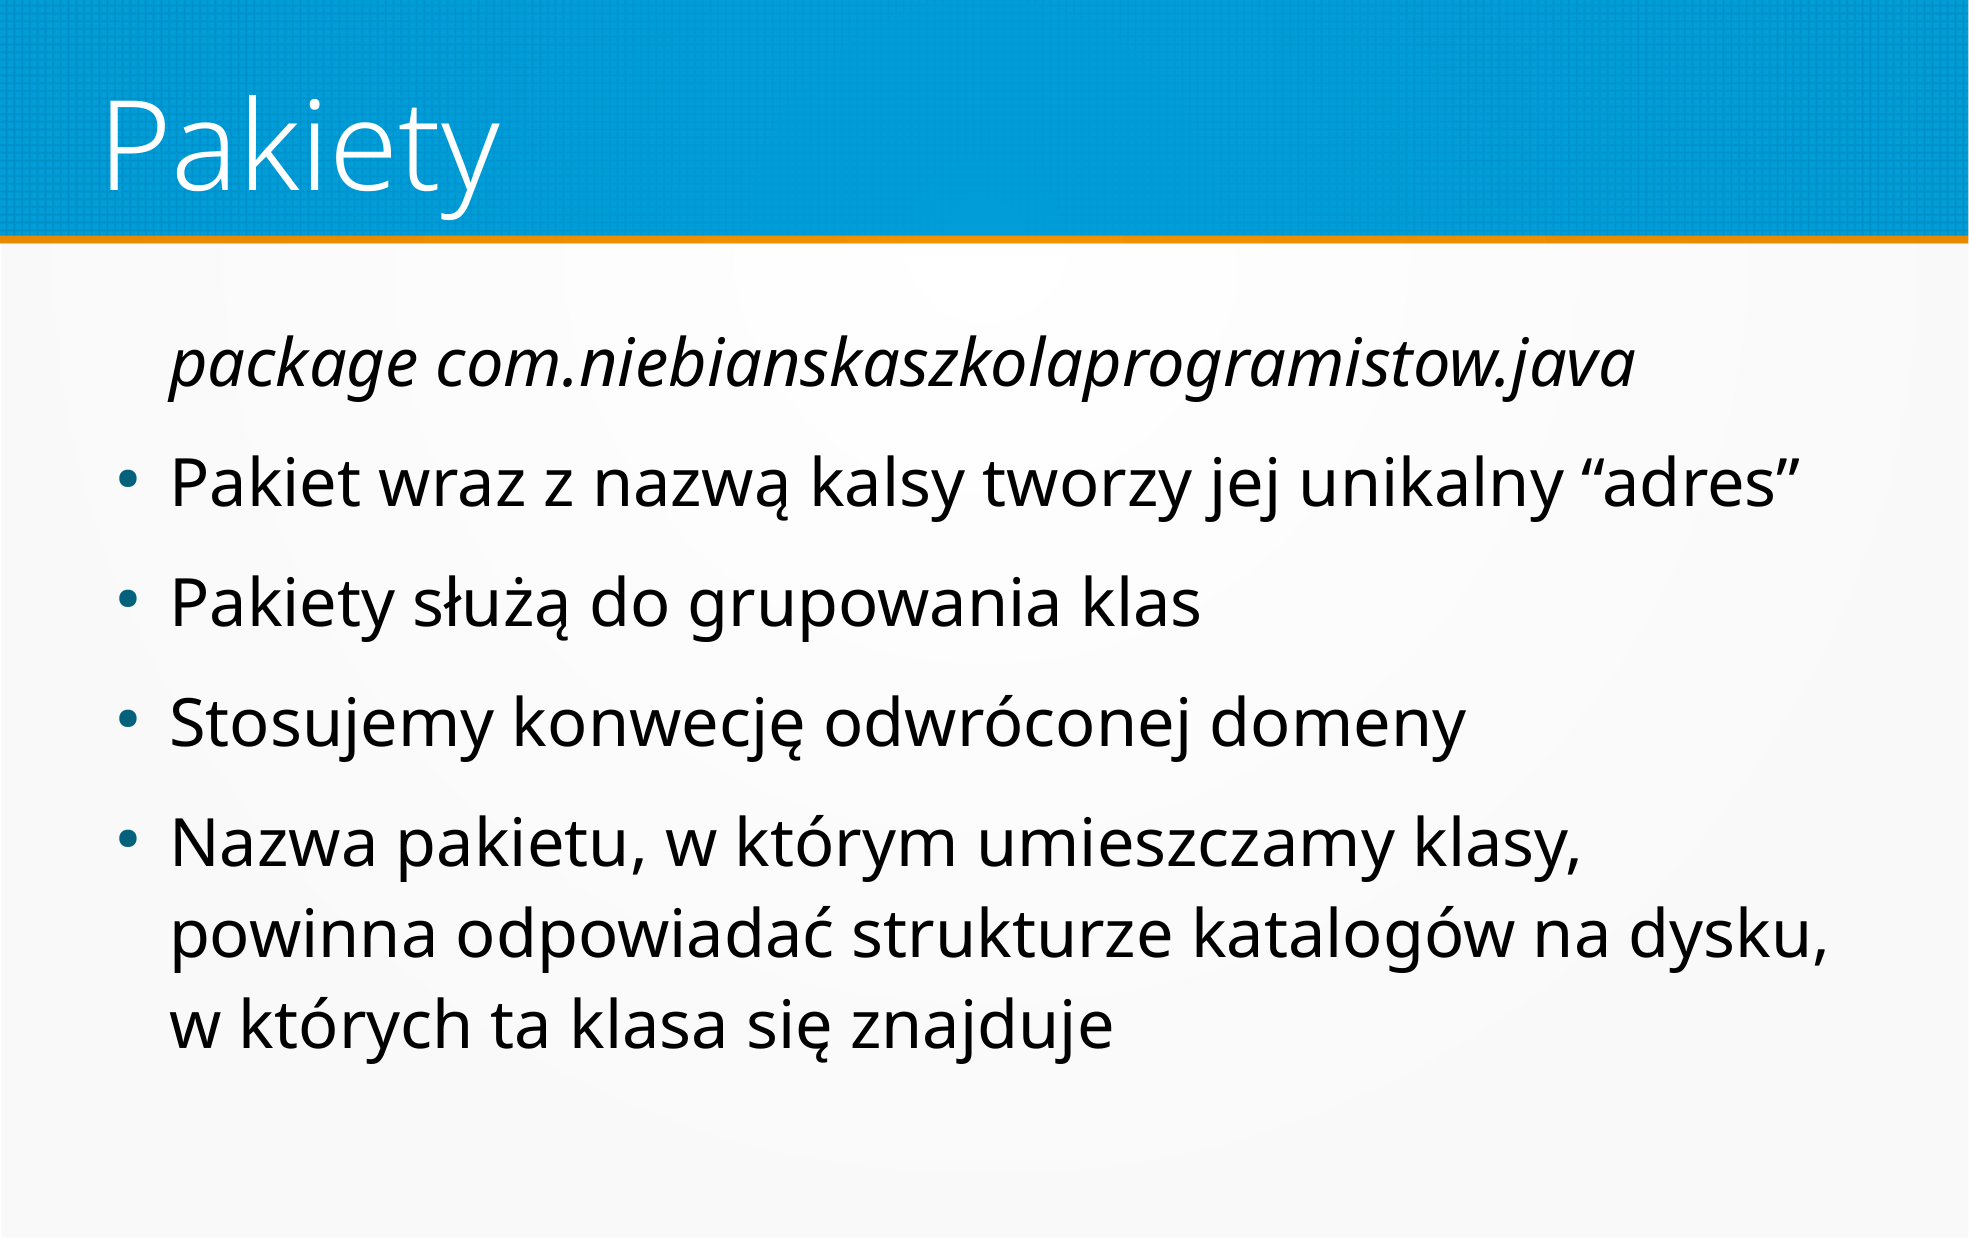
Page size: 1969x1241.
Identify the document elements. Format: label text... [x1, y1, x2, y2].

list package com.niebianskaszkolaprogramistow.java Pakiet wraz z nazwą kalsy tworzy jej unikalny “adres” Pakiety służą do grupowania klas Stosujemy konwecję odwróconej domeny Nazwa pakietu, w którym umieszczamy klasy, powinna odpowiadać strukturze katalogów na dysku, w których ta klasa się znajduje [98, 315, 1861, 1081]
picture [0, 236, 1969, 1241]
title Pakiety [98, 19, 1870, 227]
